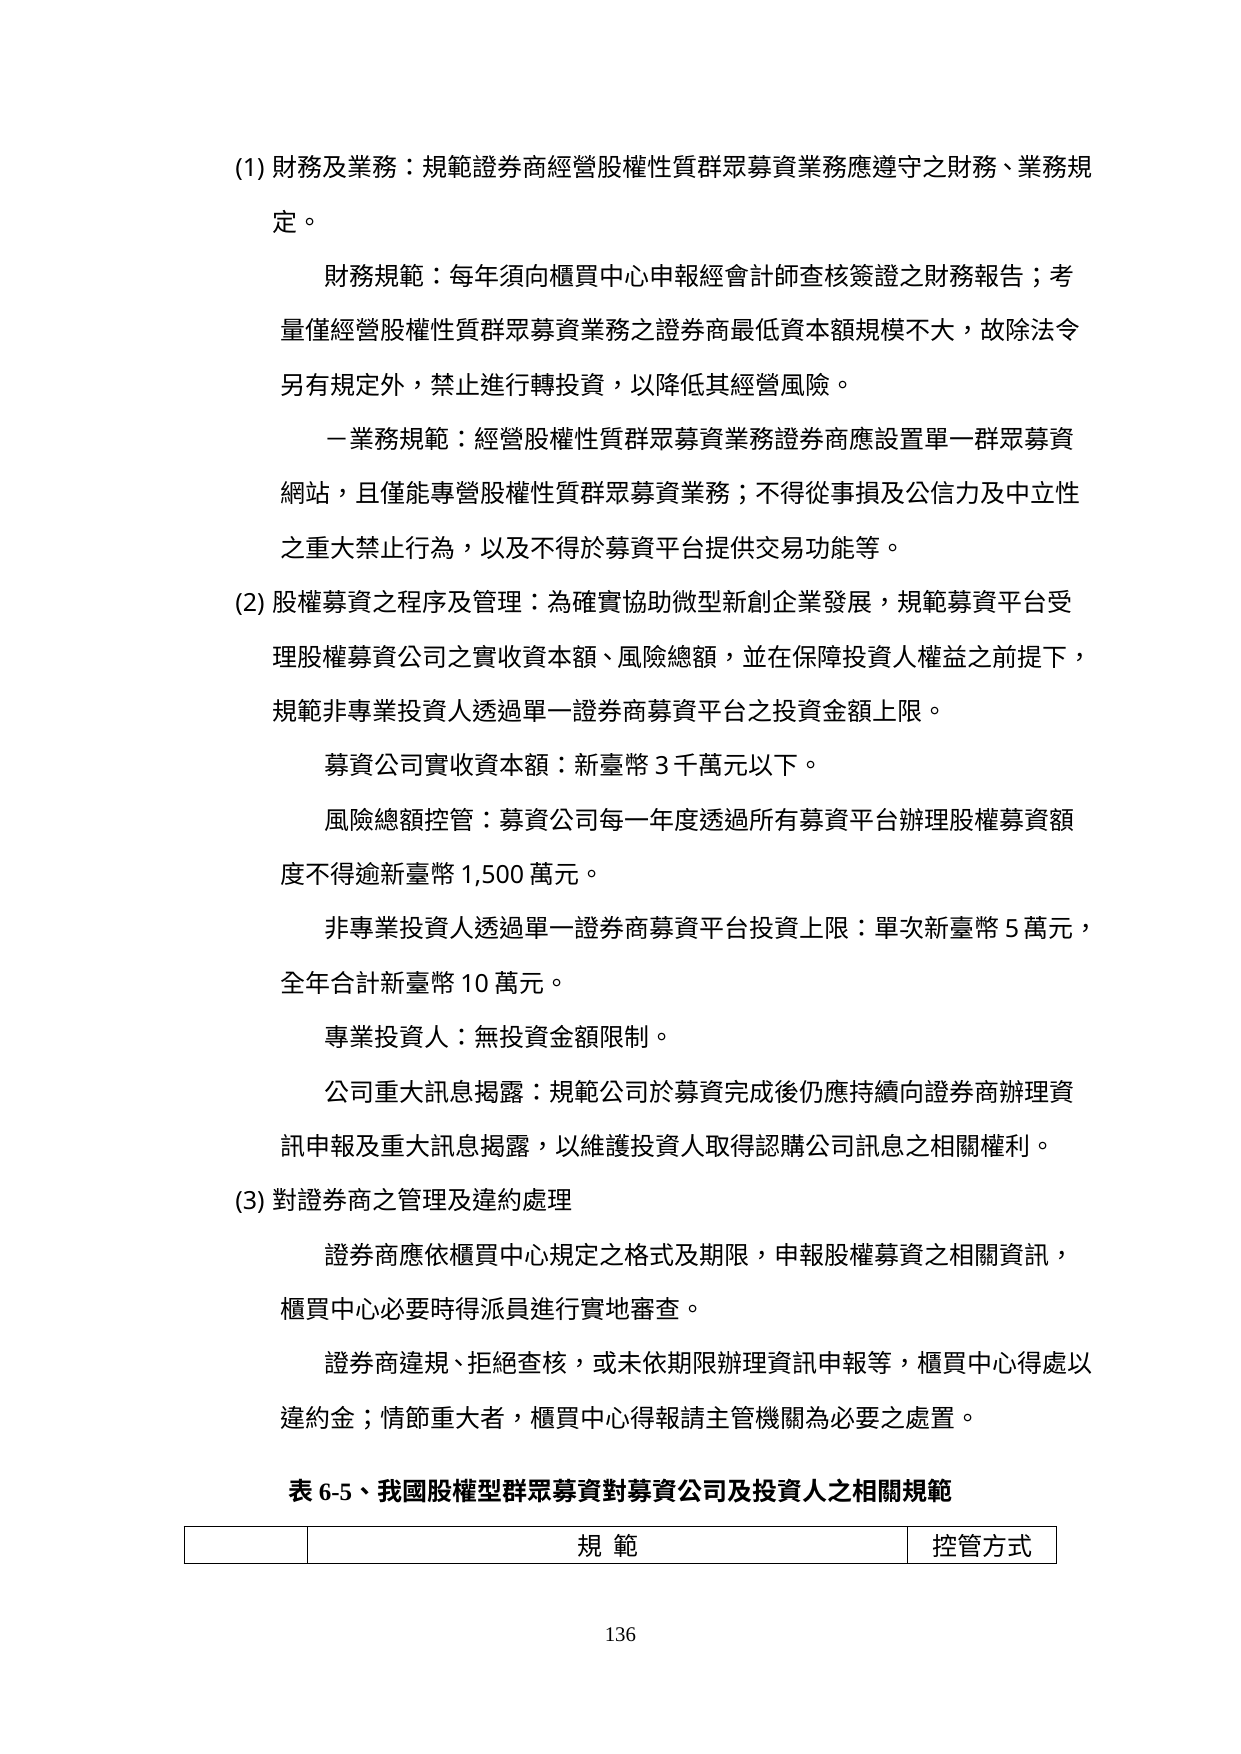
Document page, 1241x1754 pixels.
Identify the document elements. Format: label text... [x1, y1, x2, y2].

text 公司重大訊息揭露：規範公司於募資完成後仍應持續向證券商辦理資訊申報及重大訊息揭露，以維護投資人取得認購公司訊息之相關權利。 [280, 1072, 1092, 1163]
text 財務規範：每年須向櫃買中心申報經會計師查核簽證之財務報告；考量僅經營股權性質群眾募資業務之證券商最低資本額規模不大，故除法令另有規定外，禁止進行轉投資，以降低其經營風險。 [280, 256, 1092, 401]
list 財務及業務：規範證券商經營股權性質群眾募資業務應遵守之財務、業務規定。 [235, 148, 1092, 238]
text 專業投資人：無投資金額限制。 [280, 1018, 1092, 1054]
text 證券商應依櫃買中心規定之格式及期限，申報股權募資之相關資訊，櫃買中心必要時得派員進行實地審查。 [280, 1235, 1092, 1326]
text 風險總額控管：募資公司每一年度透過所有募資平台辦理股權募資額度不得逾新臺幣1,500萬元。 [280, 800, 1092, 891]
list 對證券商之管理及違約處理 [235, 1181, 1092, 1217]
text －業務規範：經營股權性質群眾募資業務證券商應設置單一群眾募資網站，且僅能專營股權性質群眾募資業務；不得從事損及公信力及中立性之重大禁止行為，以及不得於募資平台提供交易功能等。 [280, 419, 1092, 564]
list 股權募資之程序及管理：為確實協助微型新創企業發展，規範募資平台受理股權募資公司之實收資本額、風險總額，並在保障投資人權益之前提下，規範非專業投資人透過單一證券商募資平台之投資金額上限。 [235, 583, 1092, 728]
text 非專業投資人透過單一證券商募資平台投資上限：單次新臺幣5萬元，全年合計新臺幣10萬元。 [280, 909, 1092, 999]
table_header 控管方式 [908, 1527, 1056, 1563]
text 表6-5、我國股權型群眾募資對募資公司及投資人之相關規範 [148, 1471, 1092, 1508]
text 證券商違規、拒絕查核，或未依期限辦理資訊申報等，櫃買中心得處以違約金；情節重大者，櫃買中心得報請主管機關為必要之處置。 [280, 1344, 1092, 1434]
text 募資公司實收資本額：新臺幣3千萬元以下。 [280, 746, 1092, 782]
table_header 規 範 [308, 1527, 907, 1563]
table_header [185, 1527, 307, 1563]
